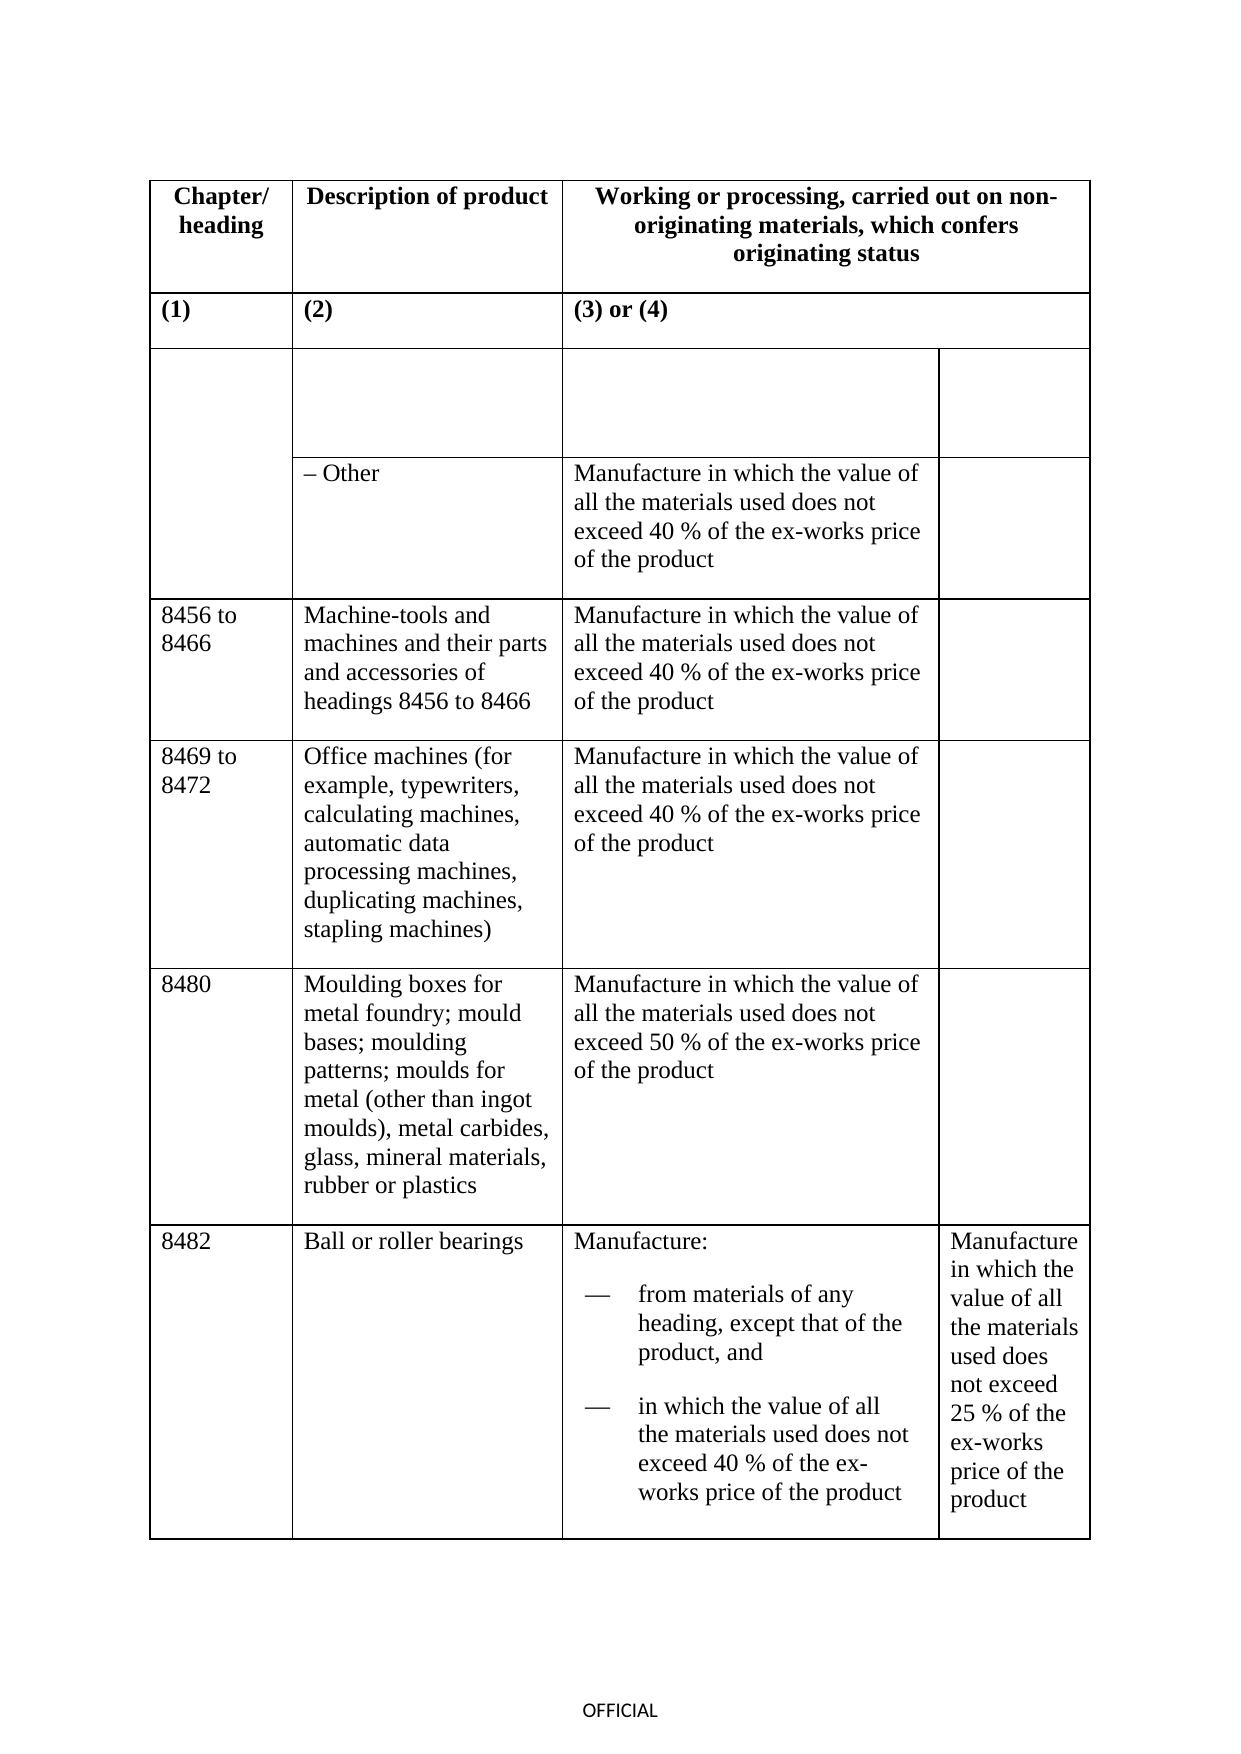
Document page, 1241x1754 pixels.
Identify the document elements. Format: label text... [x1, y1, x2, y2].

table_cell [940, 349, 1089, 457]
table_cell in which the value of all the materials used does not exceed 40 % of the ex-works price of the product [627, 1391, 928, 1531]
table_cell (1) [151, 294, 292, 348]
table_cell Manufacture in which the value of all the materials used does not exceed 40 % of the ex-works price of the product [563, 600, 938, 740]
table_header Chapter/ heading [151, 181, 292, 292]
table_cell [293, 349, 562, 457]
table_header Working or processing, carried out on non-originating materials, which confers originating status [563, 181, 1089, 292]
table_header — [574, 1280, 627, 1391]
table_cell (2) [293, 294, 562, 348]
table_cell 8469 to 8472 [151, 741, 292, 968]
table_cell [940, 458, 1089, 598]
table_cell Moulding boxes for metal foundry; mould bases; moulding patterns; moulds for metal (other than ingot moulds), metal carbides, glass, mineral materials, rubber or plastics [293, 969, 562, 1224]
table_cell Manufacture in which the value of all the materials used does not exceed 50 % of the ex-works price of the product [563, 969, 938, 1224]
table_cell [151, 349, 292, 457]
table_cell Machine-tools and machines and their parts and accessories of headings 8456 to 8466 [293, 600, 562, 740]
table_cell 8482 [151, 1226, 292, 1538]
table_cell – Other [293, 458, 562, 598]
table_cell Office machines (for example, typewriters, calculating machines, automatic data processing machines, duplicating machines, stapling machines) [293, 741, 562, 968]
table_cell Manufacture in which the value of all the materials used does not exceed 25 % of the ex-works price of the product [940, 1226, 1089, 1538]
table_header Description of product [293, 181, 562, 292]
table_cell [940, 600, 1089, 740]
table_header from materials of any heading, except that of the product, and [627, 1280, 928, 1391]
table_cell [940, 969, 1089, 1224]
table_cell Manufacture in which the value of all the materials used does not exceed 40 % of the ex-works price of the product [563, 741, 938, 968]
table_cell [151, 457, 292, 598]
table_cell Manufacture: [563, 1226, 938, 1538]
table_cell — [574, 1391, 627, 1531]
table_cell [940, 741, 1089, 968]
table_cell 8456 to 8466 [151, 600, 292, 740]
table_cell Ball or roller bearings [293, 1226, 562, 1538]
table_cell (3) or (4) [563, 294, 1089, 348]
table_cell 8480 [151, 969, 292, 1224]
table_cell [563, 349, 938, 457]
table_cell Manufacture in which the value of all the materials used does not exceed 40 % of the ex-works price of the product [563, 458, 938, 598]
